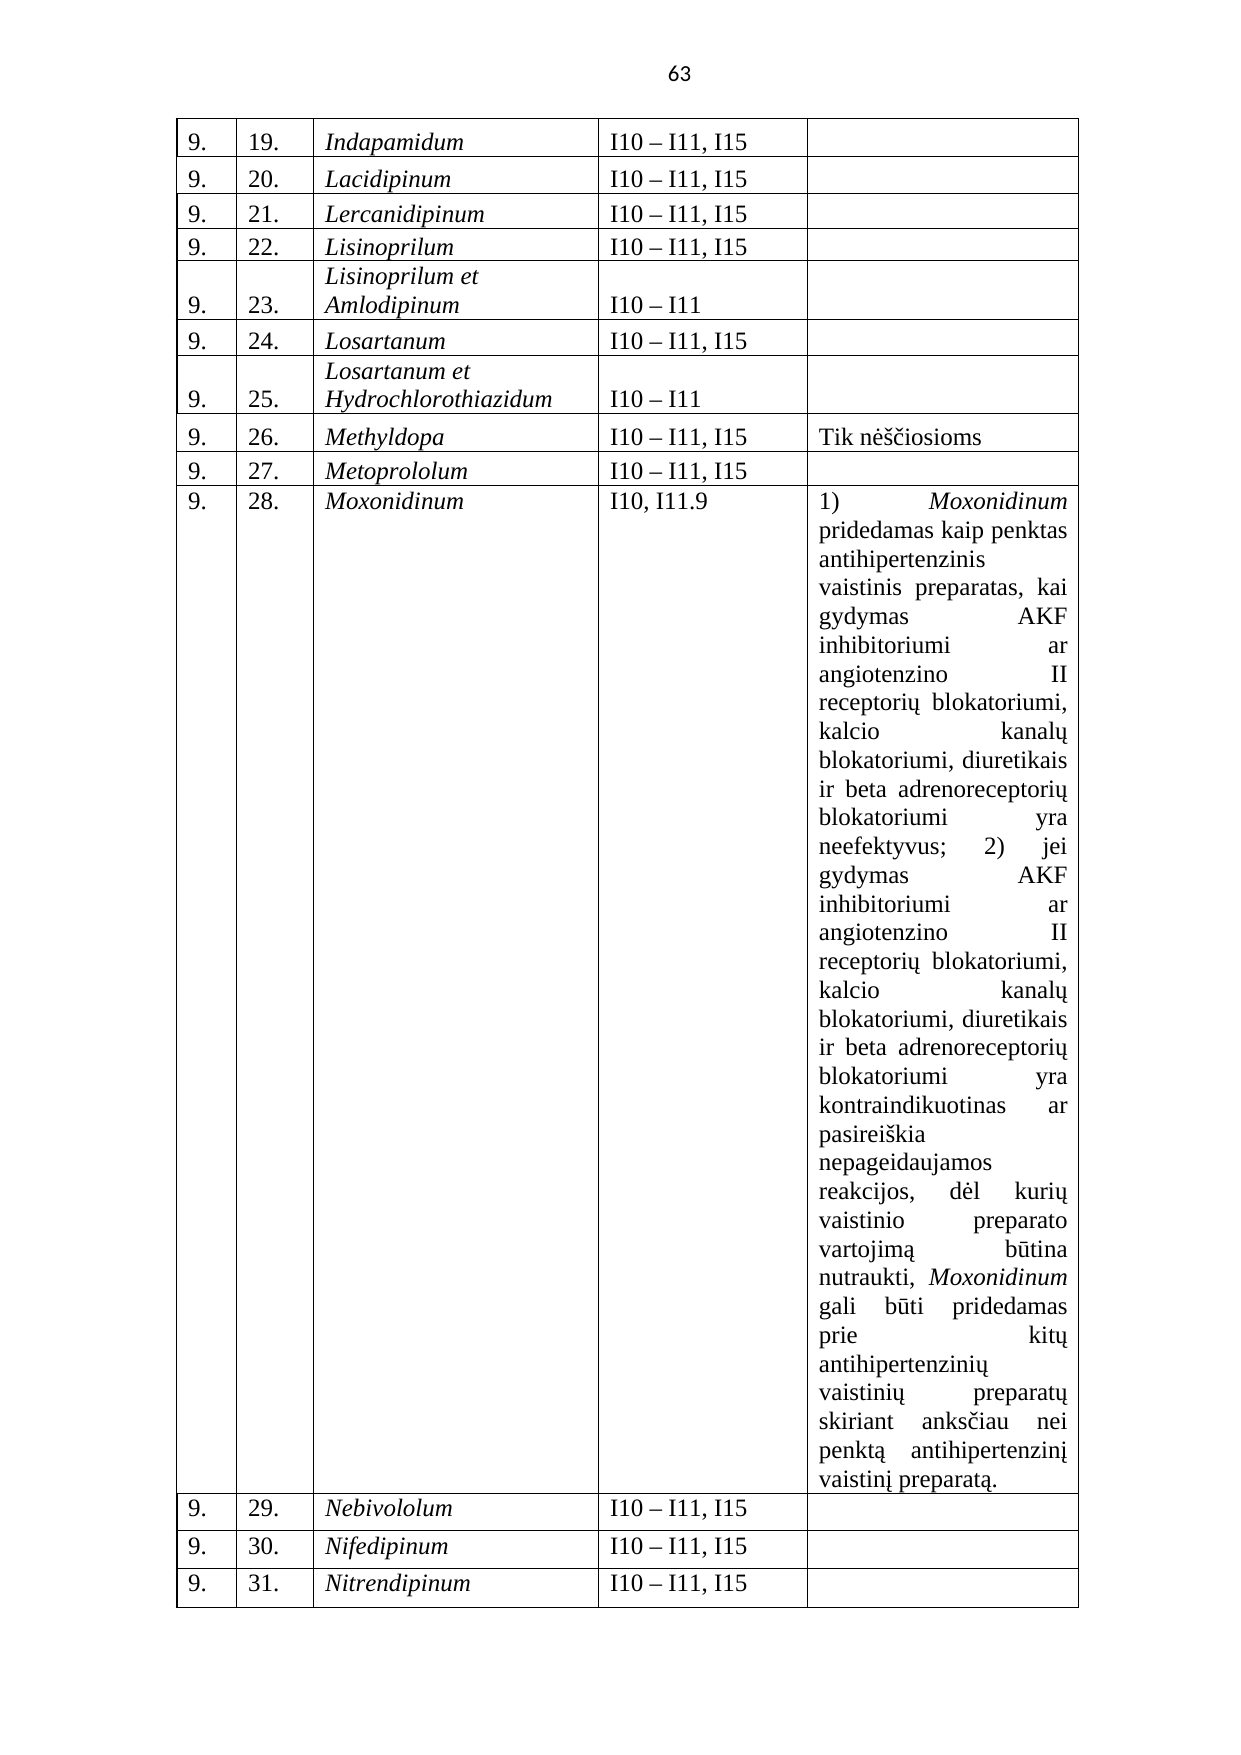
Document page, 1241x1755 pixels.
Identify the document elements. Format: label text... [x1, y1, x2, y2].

table_cell [1079, 1493, 1083, 1530]
table_cell [1099, 260, 1103, 319]
table_cell [1099, 1568, 1103, 1607]
table_cell [1093, 118, 1099, 156]
table_cell Lacidipinum [314, 157, 598, 193]
table_cell 24. [237, 320, 313, 355]
table_cell [1088, 355, 1093, 413]
table_cell [808, 452, 1078, 485]
table_cell [1079, 260, 1083, 319]
table_cell [1109, 193, 1123, 227]
table_cell 26. [237, 414, 313, 451]
table_cell [1109, 1493, 1123, 1530]
table_cell [1103, 228, 1109, 260]
table_cell [1084, 485, 1088, 1492]
table_cell [1084, 156, 1088, 193]
table_cell [1084, 1493, 1088, 1530]
table_cell I10 – I11 [599, 261, 807, 319]
table_cell [1109, 413, 1123, 451]
table_cell [1093, 1530, 1099, 1567]
table_cell [1084, 451, 1088, 485]
table_cell I10, I11.9 [599, 486, 807, 1492]
table_cell [1079, 118, 1083, 156]
table_cell 9. [178, 1531, 236, 1567]
table_cell 9. [178, 194, 236, 227]
table_cell [1099, 319, 1103, 355]
table_cell I10 – I11, I15 [599, 414, 807, 451]
table_cell [1099, 451, 1103, 485]
table_cell 9. [177, 414, 236, 451]
table_cell [1093, 319, 1099, 355]
table_cell [1099, 485, 1103, 1492]
table_cell [1084, 1530, 1088, 1567]
table_cell [1079, 451, 1083, 485]
table_cell [808, 157, 1078, 193]
table_cell 9. [178, 119, 236, 156]
table_cell [1084, 355, 1088, 413]
table_cell 9. [178, 261, 236, 319]
table_cell Losartanum et Hydrochlorothiazidum [314, 356, 598, 413]
table_cell [808, 356, 1078, 413]
table_cell [1109, 118, 1123, 156]
table_cell [808, 1569, 1078, 1607]
table_cell 27. [237, 452, 313, 485]
table_cell [1109, 319, 1123, 355]
table_cell 30. [237, 1531, 313, 1567]
table_cell [1088, 1568, 1093, 1607]
table_cell [1103, 193, 1109, 227]
table_cell I10 – I11, I15 [599, 452, 807, 485]
table_cell I10 – I11, I15 [599, 1569, 807, 1607]
table_cell Lisinoprilum et Amlodipinum [314, 261, 598, 319]
table_cell [1099, 118, 1103, 156]
table_cell Metoprololum [314, 452, 598, 485]
table_cell [808, 261, 1078, 319]
table_cell 9. [177, 452, 236, 485]
table_cell Tik nėščiosioms [808, 414, 1078, 451]
table_cell [1079, 319, 1083, 355]
table_cell Nitrendipinum [314, 1569, 598, 1607]
table_cell [1084, 118, 1088, 156]
table_cell [1103, 156, 1109, 193]
table_cell [1088, 1530, 1093, 1567]
table_cell [1079, 413, 1083, 451]
table_cell 9. [178, 1569, 236, 1607]
table_cell [1099, 193, 1103, 227]
table_cell [1109, 485, 1123, 1492]
table_cell Nebivololum [314, 1494, 598, 1530]
table_cell 1) Moxonidinum pridedamas kaip penktas antihipertenzinis vaistinis preparatas, kai gydymas AKF inhibitoriumi ar angiotenzino II receptorių blokatoriumi, kalcio kanalų blokatoriumi, diuretikais ir beta adrenoreceptorių blokatoriumi yra neefektyvus; 2) jei gydymas AKF inhibitoriumi ar angiotenzino II receptorių blokatoriumi, kalcio kanalų blokatoriumi, diuretikais ir beta adrenoreceptorių blokatoriumi yra kontraindikuotinas ar pasireiškia nepageidaujamos reakcijos, dėl kurių vaistinio preparato vartojimą būtina nutraukti, Moxonidinum gali būti pridedamas prie kitų antihipertenzinių vaistinių preparatų skiriant anksčiau nei penktą antihipertenzinį vaistinį preparatą. [808, 486, 1078, 1492]
table_cell [1088, 260, 1093, 319]
table_cell [1099, 1530, 1103, 1567]
table_cell [1084, 228, 1088, 260]
table_cell [1093, 156, 1099, 193]
table_cell [1079, 355, 1083, 413]
table_cell [1093, 260, 1099, 319]
table_cell [1079, 228, 1083, 260]
table_cell I10 – I11, I15 [599, 320, 807, 355]
table_cell [808, 320, 1078, 355]
table_cell 20. [237, 157, 313, 193]
table_cell [1079, 1530, 1083, 1567]
table_cell 9. [178, 1494, 236, 1530]
table_cell Moxonidinum [314, 486, 598, 1492]
table_cell [808, 1531, 1078, 1567]
table_cell [1103, 260, 1109, 319]
table_cell I10 – I11, I15 [599, 229, 807, 260]
table_cell [1099, 1493, 1103, 1530]
table_cell 9. [177, 486, 236, 1492]
table_cell [1109, 451, 1123, 485]
table_cell [1079, 156, 1083, 193]
table_cell Lisinoprilum [314, 229, 598, 260]
table_cell [1093, 413, 1099, 451]
table_cell I10 – I11, I15 [599, 157, 807, 193]
table_cell [1109, 355, 1123, 413]
table_cell Methyldopa [314, 414, 598, 451]
table_cell 31. [237, 1569, 313, 1607]
table_cell [1088, 413, 1093, 451]
table_cell Nifedipinum [314, 1531, 598, 1567]
table_cell [1084, 260, 1088, 319]
table_cell 9. [178, 320, 236, 355]
table_cell [1084, 1568, 1088, 1607]
table_cell [1084, 413, 1088, 451]
table_cell [1079, 1568, 1083, 1607]
table_cell 9. [177, 157, 236, 193]
table_cell [1103, 1530, 1109, 1567]
table_cell [1099, 413, 1103, 451]
table_cell 21. [237, 194, 313, 227]
table_cell [1088, 118, 1093, 156]
table_cell I10 – I11, I15 [599, 194, 807, 227]
table_cell [1088, 193, 1093, 227]
table_cell 23. [237, 261, 313, 319]
table_cell [1093, 1493, 1099, 1530]
table_cell [1093, 193, 1099, 227]
table_cell [1109, 156, 1123, 193]
table_cell 22. [237, 229, 313, 260]
table_cell Indapamidum [314, 119, 598, 156]
table_cell [1088, 156, 1093, 193]
table_cell [808, 1494, 1078, 1530]
table_cell [1088, 485, 1093, 1492]
table_cell Lercanidipinum [314, 194, 598, 227]
table_cell [1109, 260, 1123, 319]
table_cell I10 – I11, I15 [599, 1531, 807, 1567]
table_cell I10 – I11, I15 [599, 119, 807, 156]
table_cell [1099, 228, 1103, 260]
table_cell [1103, 355, 1109, 413]
table_cell [808, 229, 1078, 260]
table_cell [1093, 485, 1099, 1492]
table_cell [1088, 228, 1093, 260]
table_cell [1084, 319, 1088, 355]
table_cell [1088, 319, 1093, 355]
table_cell 29. [237, 1494, 313, 1530]
table_cell [1103, 319, 1109, 355]
table_cell [1103, 451, 1109, 485]
table_cell Losartanum [314, 320, 598, 355]
table_cell [1099, 156, 1103, 193]
table_cell I10 – I11 [599, 356, 807, 413]
table_cell [1093, 451, 1099, 485]
table_cell [1103, 1493, 1109, 1530]
table_cell [1088, 451, 1093, 485]
table_cell [808, 194, 1078, 227]
table_cell [1084, 193, 1088, 227]
table_cell [1103, 485, 1109, 1492]
table_cell 28. [237, 486, 313, 1492]
table_cell 19. [237, 119, 313, 156]
table_cell [1099, 355, 1103, 413]
table_cell [1093, 1568, 1099, 1607]
table_cell [1103, 118, 1109, 156]
table_cell 9. [178, 229, 236, 260]
table_cell [1109, 228, 1123, 260]
table_cell [1103, 1568, 1109, 1607]
table_cell [1093, 228, 1099, 260]
table_cell [1109, 1530, 1123, 1567]
table_cell [1103, 413, 1109, 451]
table_cell 9. [178, 356, 236, 413]
table_cell [1079, 193, 1083, 227]
table_cell [1088, 1493, 1093, 1530]
table_cell [1079, 485, 1083, 1492]
table_cell [808, 119, 1078, 156]
table_cell I10 – I11, I15 [599, 1494, 807, 1530]
table_cell [1093, 355, 1099, 413]
table_cell [1109, 1568, 1123, 1607]
table_cell 25. [237, 356, 313, 413]
